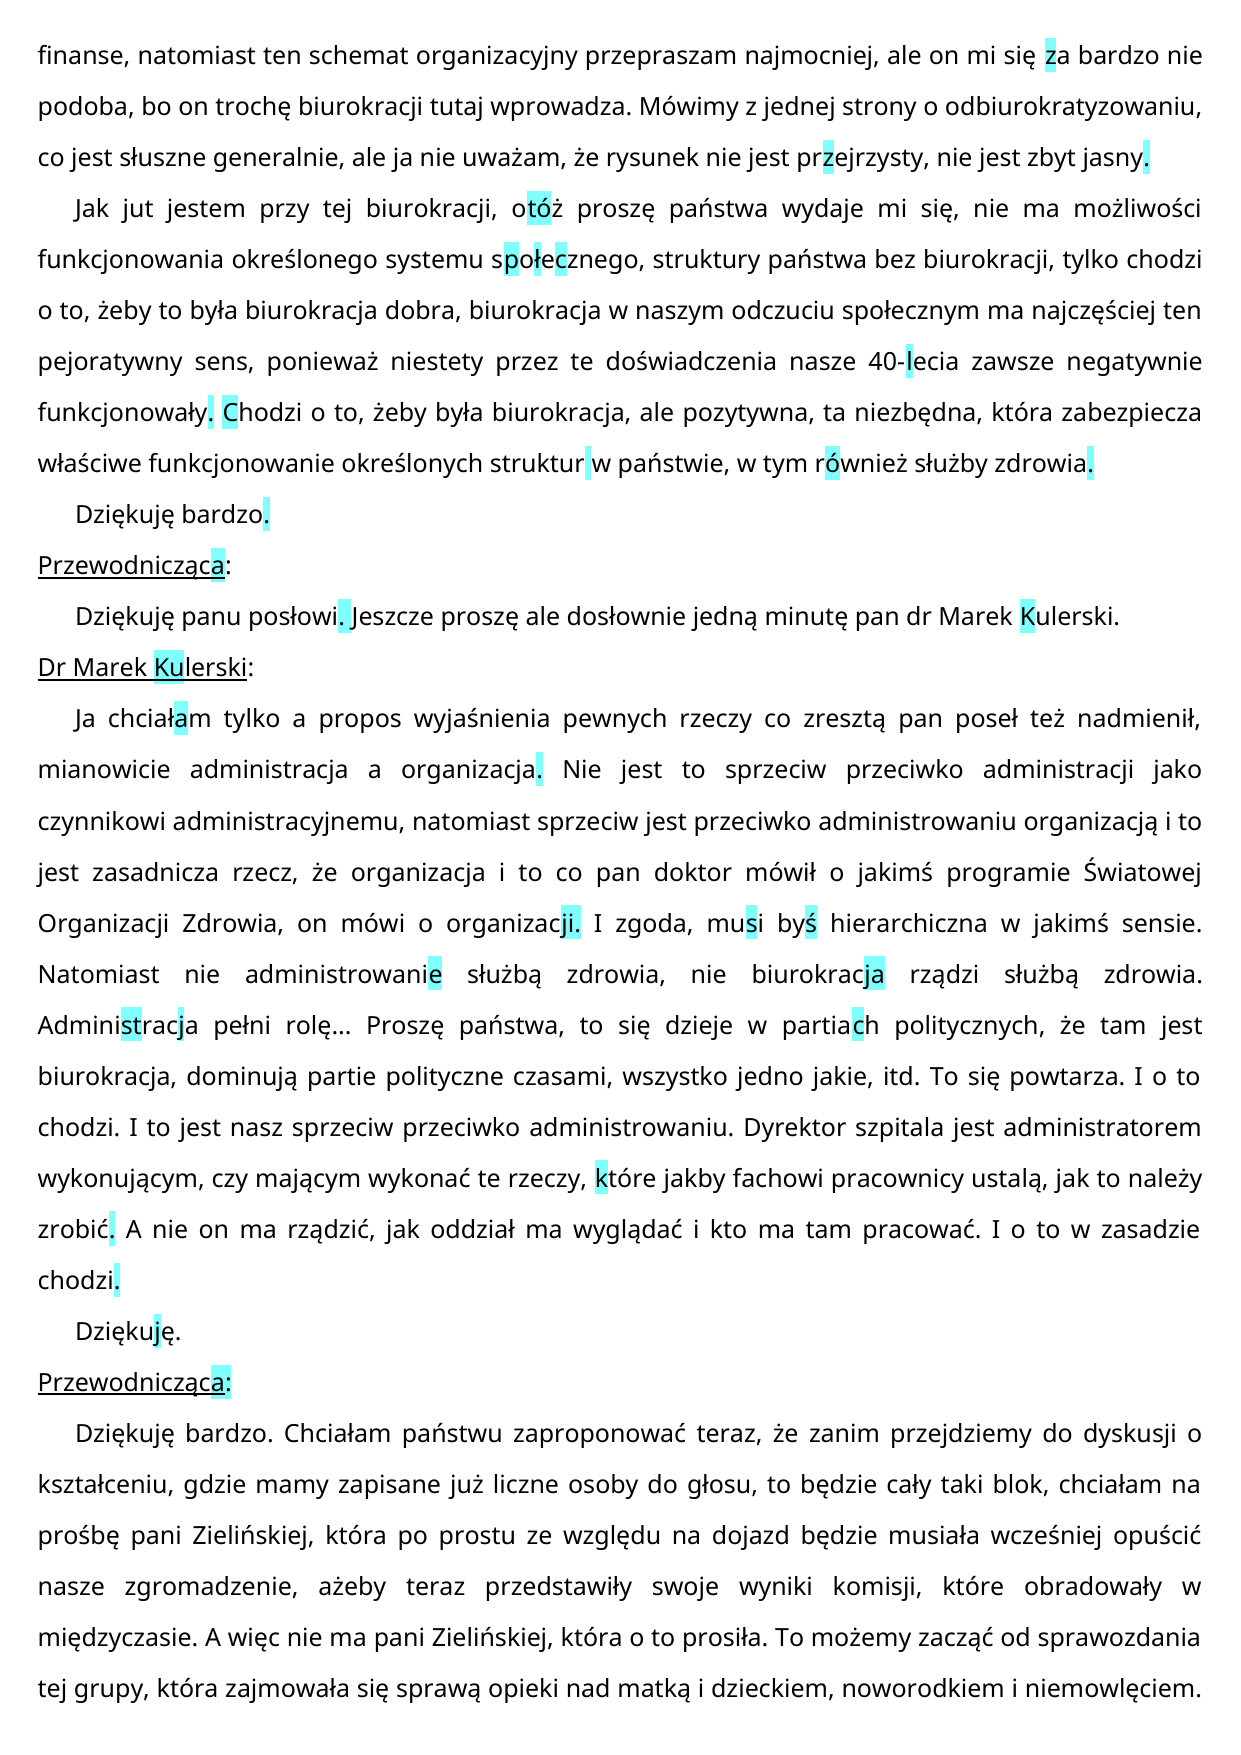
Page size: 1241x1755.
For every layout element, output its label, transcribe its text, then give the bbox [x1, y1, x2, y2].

text Jak jut jestem przy tej biurokracji, otóż proszę państwa wydaje mi się, nie ma możliwości funkcjonowania określonego systemu społecznego, struktury państwa bez biurokracji, tylko chodzi o to, żeby to była biurokracja dobra, biurokracja w naszym odczuciu społecznym ma najczęściej ten pejoratywny sens, ponieważ niestety przez te doświadczenia nasze 40-lecia zawsze negatywnie funkcjonowały. Chodzi o to, żeby była biurokracja, ale pozytywna, ta niezbędna, która zabezpiecza właściwe funkcjonowanie określonych struktur w państwie, w tym również służby zdrowia. [37, 191, 1203, 480]
text Ja chciałam tylko a propos wyjaśnienia pewnych rzeczy co zresztą pan poseł też nadmienił, mianowicie administracja a organizacja. Nie jest to sprzeciw przeciwko administracji jako czynnikowi administracyjnemu, natomiast sprzeciw jest przeciwko administrowaniu organizacją i to jest zasadnicza rzecz, że organizacja i to co pan doktor mówił o jakimś programie Światowej Organizacji Zdrowia, on mówi o organizacji. I zgoda, musi byś hierarchiczna w jakimś sensie. Natomiast nie administrowanie służbą zdrowia, nie biurokracja rządzi służbą zdrowia. Administracja pełni rolę... Proszę państwa, to się dzieje w partiach politycznych, że tam jest biurokracja, dominują partie polityczne czasami, wszystko jedno jakie, itd. To się powtarza. I o to chodzi. I to jest nasz sprzeciw przeciwko administrowaniu. Dyrektor szpitala jest administratorem wykonującym, czy mającym wykonać te rzeczy, które jakby fachowi pracownicy ustalą, jak to należy zrobić. A nie on ma rządzić, jak oddział ma wyglądać i kto ma tam pracować. I o to w zasadzie chodzi. [37, 701, 1203, 1297]
text Dziękuję bardzo. Chciałam państwu zaproponować teraz, że zanim przejdziemy do dyskusji o kształceniu, gdzie mamy zapisane już liczne osoby do głosu, to będzie cały taki blok, chciałam na prośbę pani Zielińskiej, która po prostu ze względu na dojazd będzie musiała wcześniej opuścić nasze zgromadzenie, ażeby teraz przedstawiły swoje wyniki komisji, które obradowały w międzyczasie. A więc nie ma pani Zielińskiej, która o to prosiła. To możemy zacząć od sprawozdania tej grupy, która zajmowała się sprawą opieki nad matką i dzieckiem, noworodkiem i niemowlęciem. [37, 1416, 1203, 1705]
text Dr Marek Kulerski: [37, 650, 1203, 684]
text Dziękuję panu posłowi. Jeszcze proszę ale dosłownie jedną minutę pan dr Marek Kulerski. [37, 599, 1203, 633]
text Przewodnicząca: [37, 548, 1203, 582]
text Dziękuję bardzo. [37, 497, 1203, 531]
text finanse, natomiast ten schemat organizacyjny przepraszam najmocniej, ale on mi się za bardzo nie podoba, bo on trochę biurokracji tutaj wprowadza. Mówimy z jednej strony o odbiurokratyzowaniu, co jest słuszne generalnie, ale ja nie uważam, że rysunek nie jest przejrzysty, nie jest zbyt jasny. [37, 37, 1203, 174]
text Dziękuję. [37, 1313, 1203, 1348]
text Przewodnicząca: [37, 1364, 1203, 1399]
